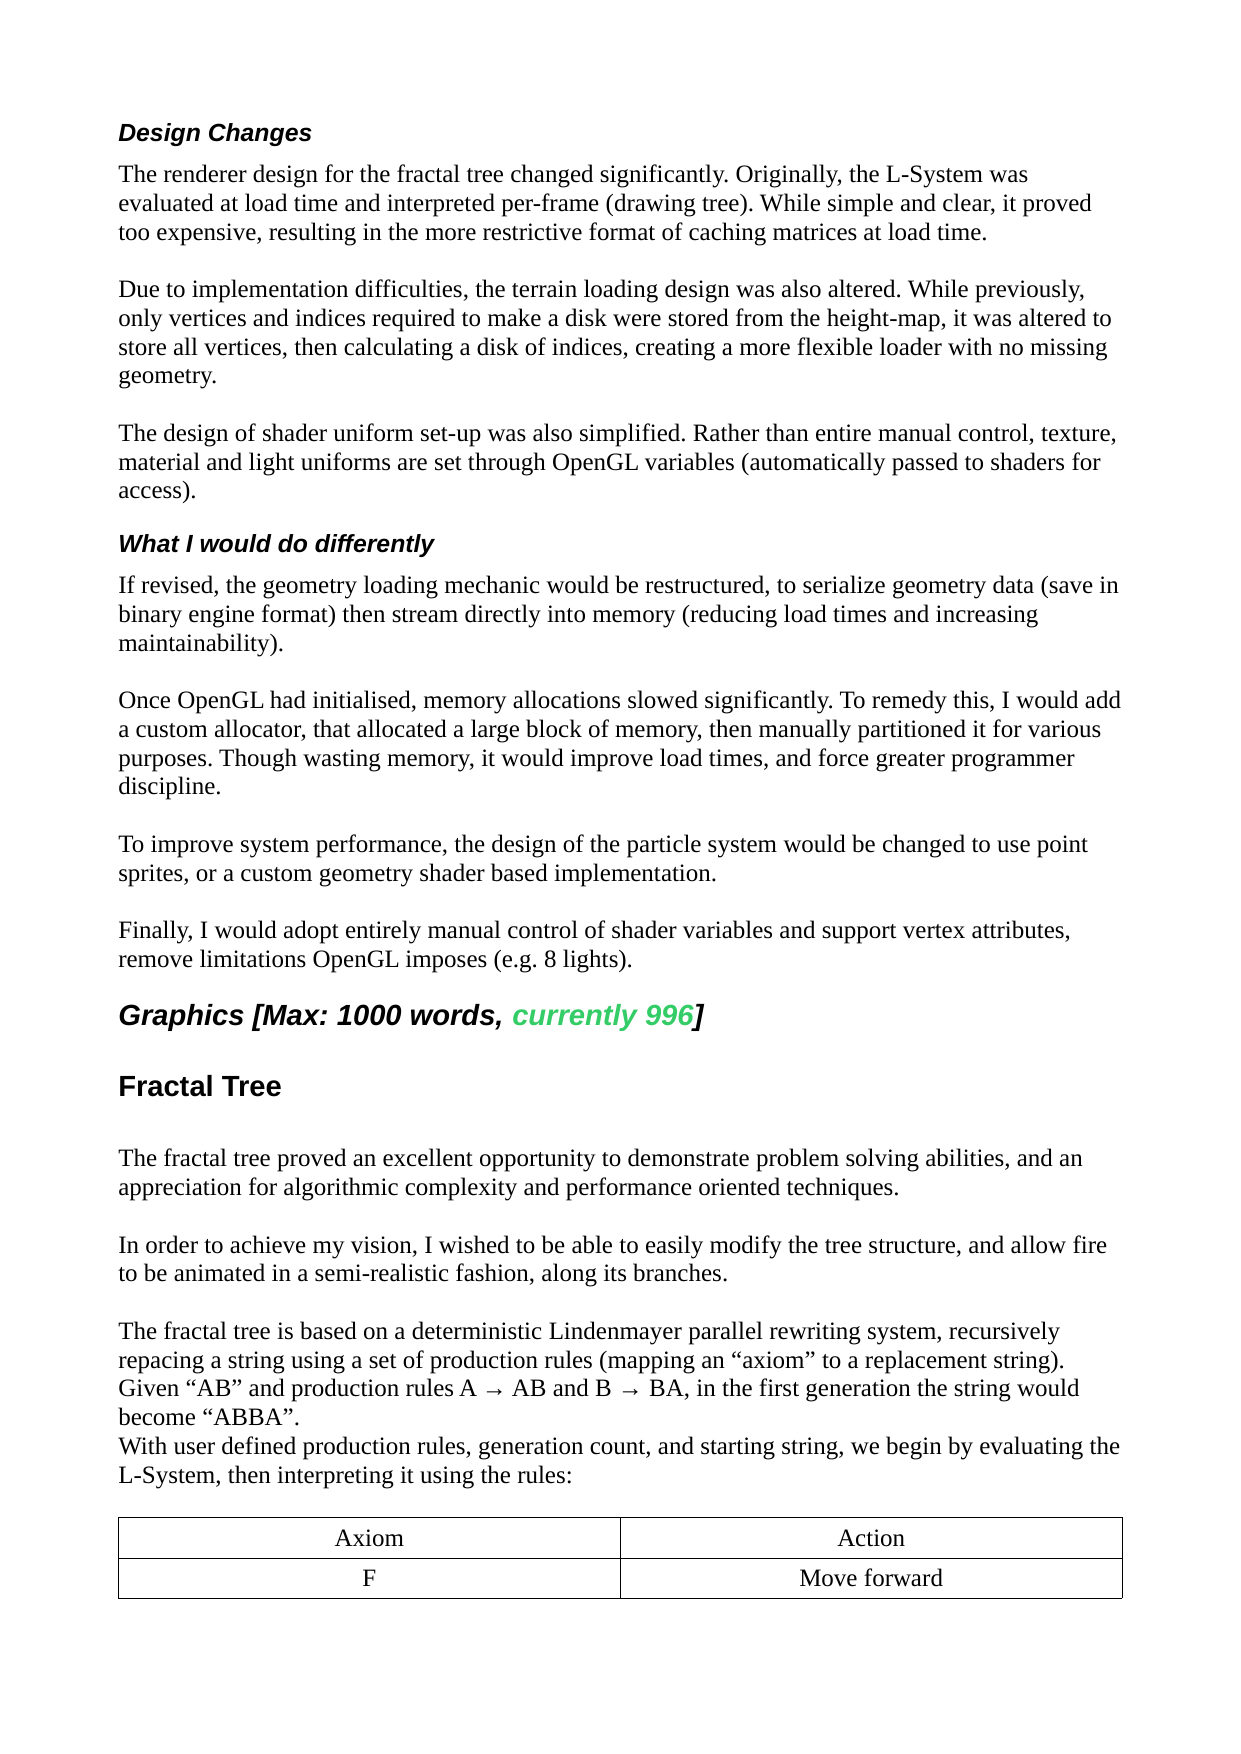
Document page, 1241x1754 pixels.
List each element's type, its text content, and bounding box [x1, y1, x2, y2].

text With user defined production rules, generation count, and starting string, we begin by evaluating the L-System, then interpreting it using the rules: [118, 1431, 1122, 1488]
text The renderer design for the fractal tree changed significantly. Originally, the L-System was evaluated at load time and interpreted per-frame (drawing tree). While simple and clear, it proved too expensive, resulting in the more restrictive format of caching matrices at load time. [118, 159, 1122, 245]
subtitle What I would do differently [118, 529, 1122, 558]
table_header Action [621, 1518, 1122, 1558]
subtitle Fractal Tree [118, 1069, 1122, 1102]
text The design of shader uniform set-up was also simplified. Rather than entire manual control, texture, material and light uniforms are set through OpenGL variables (automatically passed to shaders for access). [118, 418, 1122, 504]
table_cell F [119, 1559, 620, 1598]
text If revised, the geometry loading mechanic would be restructured, to serialize geometry data (save in binary engine format) then stream directly into memory (reducing load times and increasing maintainability). [118, 570, 1122, 656]
subtitle Design Changes [118, 118, 1122, 147]
text In order to achieve my vision, I wished to be able to easily modify the tree structure, and allow fire to be animated in a semi-realistic fashion, along its branches. [118, 1230, 1122, 1287]
text Due to implementation difficulties, the terrain loading design was also altered. While previously, only vertices and indices required to make a disk were stored from the height-map, it was altered to store all vertices, then calculating a disk of indices, creating a more flexible loader with no missing geometry. [118, 274, 1122, 389]
text The fractal tree is based on a deterministic Lindenmayer parallel rewriting system, recursively repacing a string using a set of production rules (mapping an “axiom” to a replacement string). Given “AB” and production rules A → AB and B → BA, in the first generation the string would become “ABBA”. [118, 1316, 1122, 1431]
text To improve system performance, the design of the particle system would be changed to use point sprites, or a custom geometry shader based implementation. [118, 829, 1122, 886]
text Finally, I would adopt entirely manual control of shader variables and support vertex attributes, remove limitations OpenGL imposes (e.g. 8 lights). [118, 915, 1122, 973]
table_header Axiom [119, 1518, 620, 1558]
table_cell Move forward [621, 1559, 1122, 1598]
text The fractal tree proved an excellent opportunity to demonstrate problem solving abilities, and an appreciation for algorithmic complexity and performance oriented techniques. [118, 1143, 1122, 1201]
text Once OpenGL had initialised, memory allocations slowed significantly. To remedy this, I would add a custom allocator, that allocated a large block of memory, then manually partitioned it for various purposes. Though wasting memory, it would improve load times, and force greater programmer discipline. [118, 685, 1122, 800]
subtitle Graphics [Max: 1000 words, currently 996] [118, 998, 1122, 1031]
